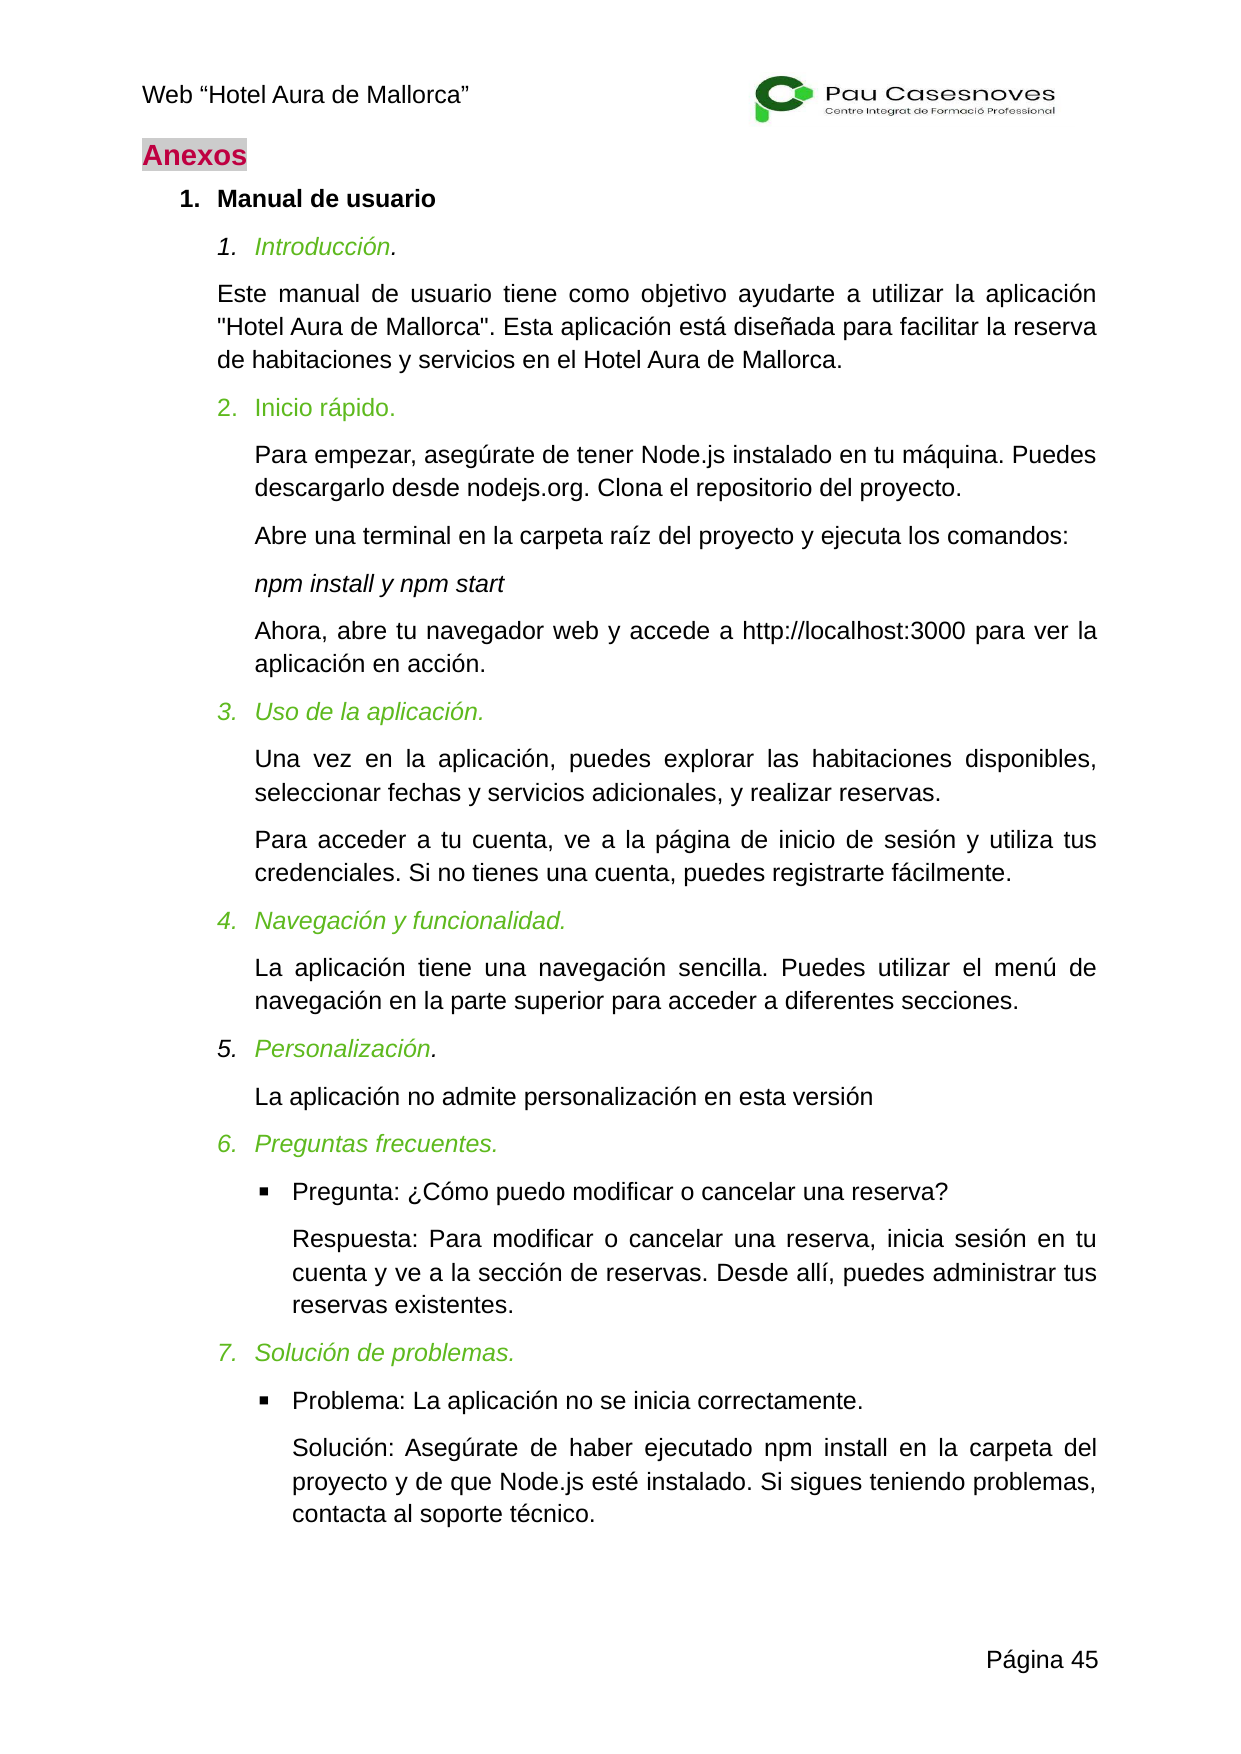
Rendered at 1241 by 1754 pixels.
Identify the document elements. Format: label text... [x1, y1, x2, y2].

picture [748, 72, 1075, 127]
list Pregunta: ¿Cómo puedo modificar o cancelar una reserva? [254, 1177, 1098, 1206]
list Introducción. [217, 232, 1098, 260]
list Para empezar, asegúrate de tener Node.js instalado en tu máquina. Puedes descargarlo desde nodejs.org. Clona el repositorio del proyecto. [217, 440, 1098, 502]
list Una vez en la aplicación, puedes explorar las habitaciones disponibles, seleccionar fechas y servicios adicionales, y realizar reservas. [217, 744, 1098, 806]
list Ahora, abre tu navegador web y accede a http://localhost:3000 para ver la aplicación en acción. [217, 616, 1098, 678]
list La aplicación tiene una navegación sencilla. Puedes utilizar el menú de navegación en la parte superior para acceder a diferentes secciones. [217, 953, 1098, 1015]
list Navegación y funcionalidad. [217, 906, 1098, 934]
list La aplicación no admite personalización en esta versión [217, 1082, 1098, 1110]
text Anexos [142, 138, 1098, 171]
list Para acceder a tu cuenta, ve a la página de inicio de sesión y utiliza tus credenciales. Si no tienes una cuenta, puedes registrarte fácilmente. [217, 825, 1098, 887]
list Solución: Asegúrate de haber ejecutado npm install en la carpeta del proyecto y de que Node.js esté instalado. Si sigues teniendo problemas, contacta al soporte técnico. [254, 1433, 1098, 1528]
list Este manual de usuario tiene como objetivo ayudarte a utilizar la aplicación "Hotel Aura de Mallorca". Esta aplicación está diseñada para facilitar la reserva de habitaciones y servicios en el Hotel Aura de Mallorca. [179, 279, 1098, 374]
list Inicio rápido. [217, 393, 1098, 422]
list Abre una terminal en la carpeta raíz del proyecto y ejecuta los comandos: [217, 521, 1098, 550]
list Manual de usuario [179, 184, 1098, 213]
list Respuesta: Para modificar o cancelar una reserva, inicia sesión en tu cuenta y ve a la sección de reservas. Desde allí, puedes administrar tus reservas existentes. [254, 1224, 1098, 1319]
list Preguntas frecuentes. [217, 1129, 1098, 1158]
list Solución de problemas. [217, 1338, 1098, 1367]
list Uso de la aplicación. [217, 697, 1098, 726]
list Problema: La aplicación no se inicia correctamente. [254, 1386, 1098, 1414]
list Personalización. [217, 1034, 1098, 1063]
list npm install y npm start [217, 569, 1098, 597]
